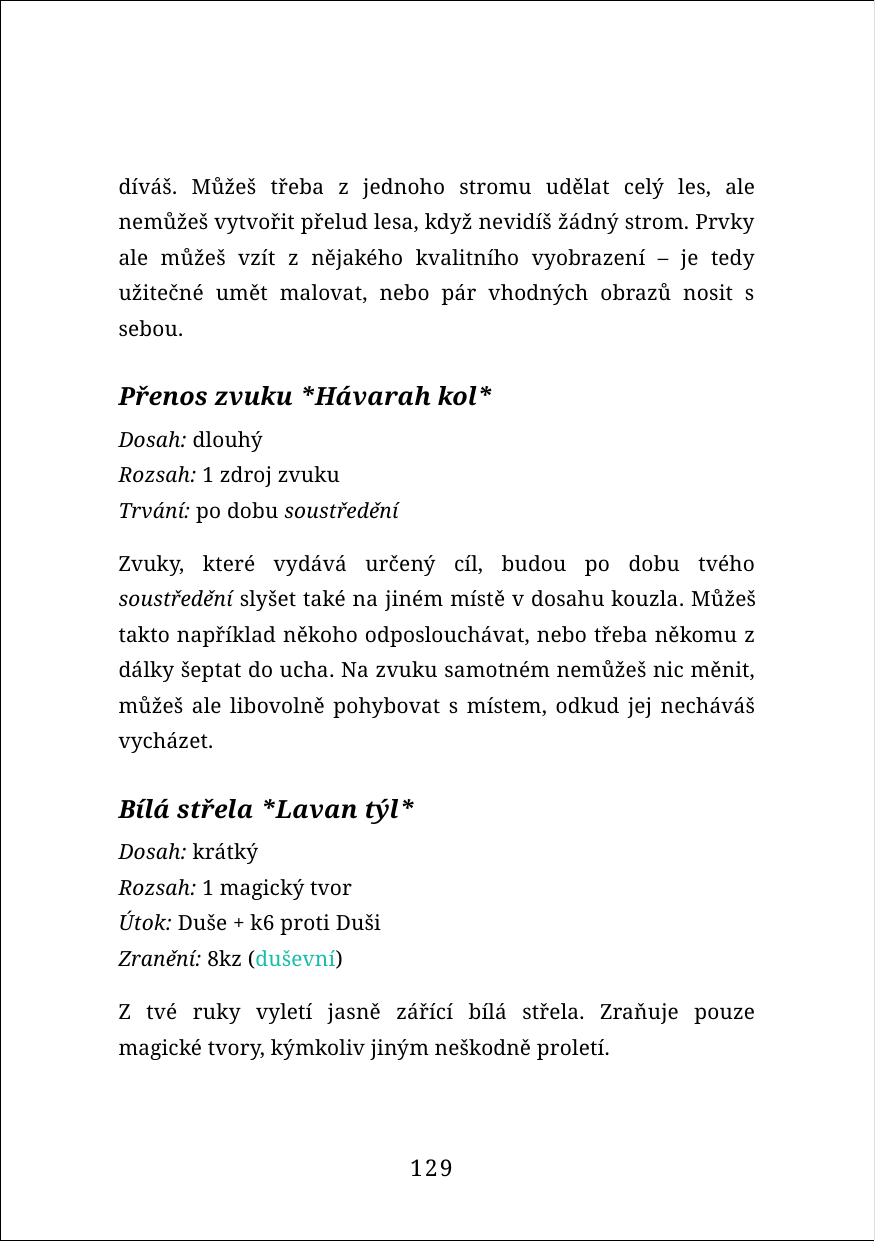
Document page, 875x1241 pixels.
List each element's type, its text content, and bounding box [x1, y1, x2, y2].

text Z tvé ruky vyletí jasně zářící bílá střela. Zraňuje pouze magické tvory, kýmkoliv jiným neškodně proletí. [118, 997, 756, 1061]
text díváš. Můžeš třeba z jednoho stromu udělat celý les, ale nemůžeš vytvořit přelud lesa, když nevidíš žádný strom. Prvky ale můžeš vzít z nějakého kvalitního vyobrazení – je tedy užitečné umět malovat, nebo pár vhodných obrazů nosit s sebou. [118, 172, 756, 342]
subtitle Bílá střela *Lavan týl* [118, 792, 756, 826]
text Zvuky, které vydává určený cíl, budou po dobu tvého soustředění slyšet také na jiném místě v dosahu kouzla. Můžeš takto například někoho odposlouchávat, nebo třeba někomu z dálky šeptat do ucha. Na zvuku samotném nemůžeš nic měnit, můžeš ale libovolně pohybovat s místem, odkud jej necháváš vycházet. [118, 549, 756, 755]
text Dosah: krátký Rozsah: 1 magický tvor Útok: Duše + k6 proti Duši Zranění: 8kz (duševní) [118, 837, 756, 972]
subtitle Přenos zvuku *Hávarah kol* [118, 379, 756, 413]
text Dosah: dlouhý Rozsah: 1 zdroj zvuku Trvání: po dobu soustředění [118, 425, 756, 524]
